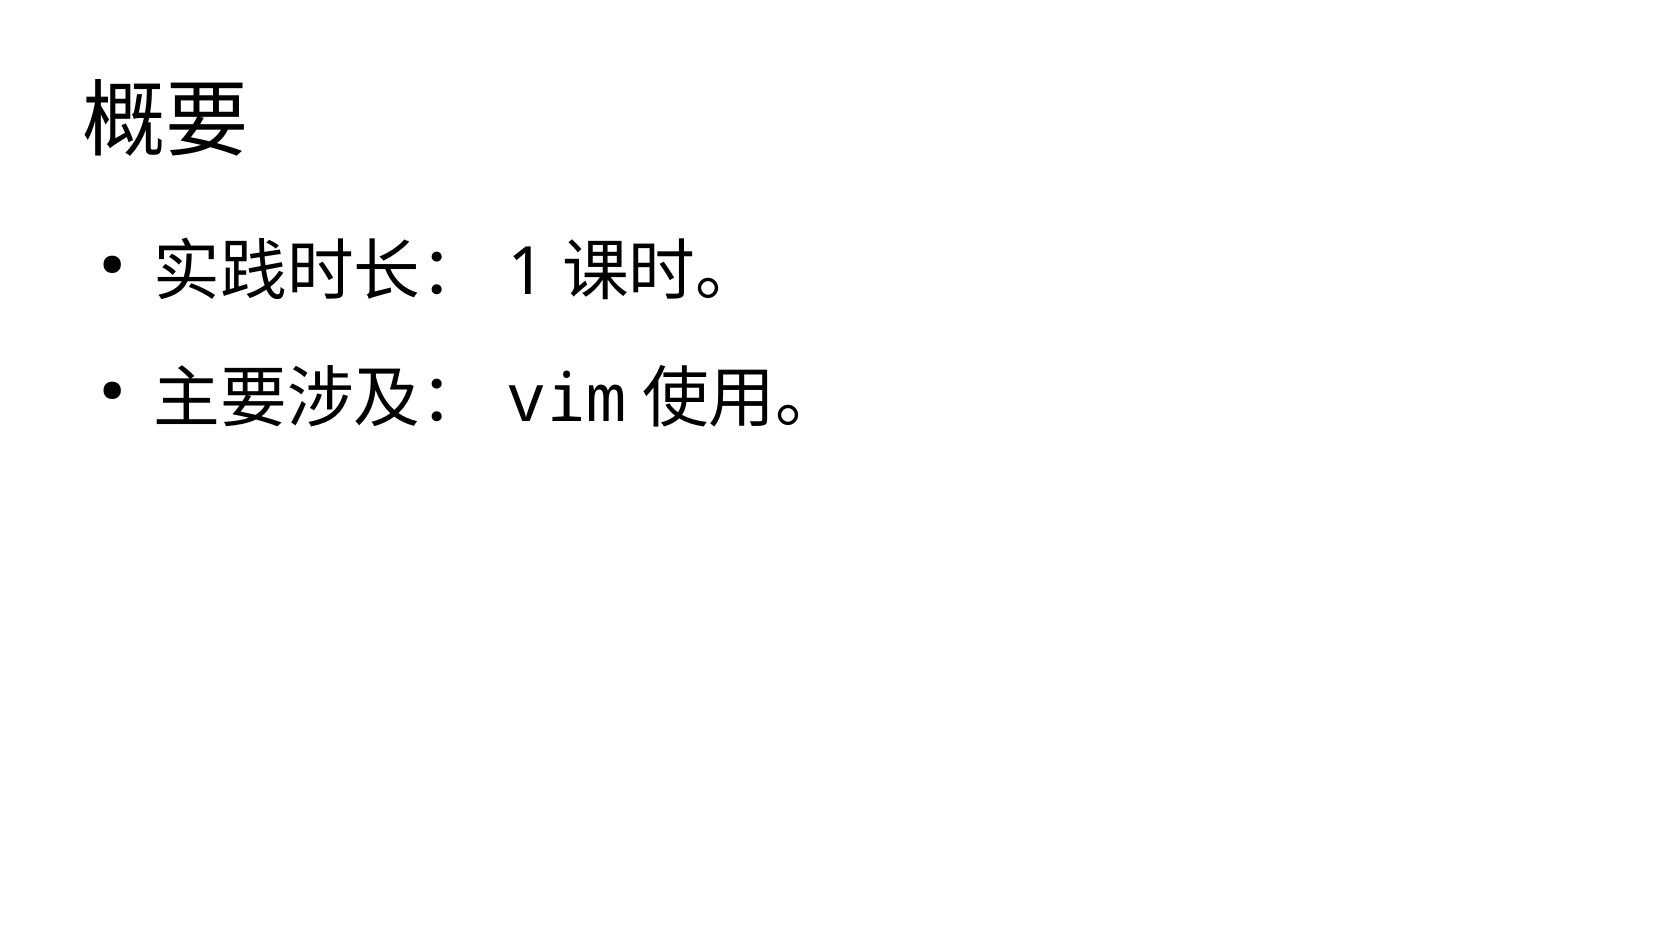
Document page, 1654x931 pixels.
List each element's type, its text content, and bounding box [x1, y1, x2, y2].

title 概要 [82, 37, 1571, 189]
list 实践时长：1课时。 主要涉及：vim使用。 [82, 217, 1571, 758]
